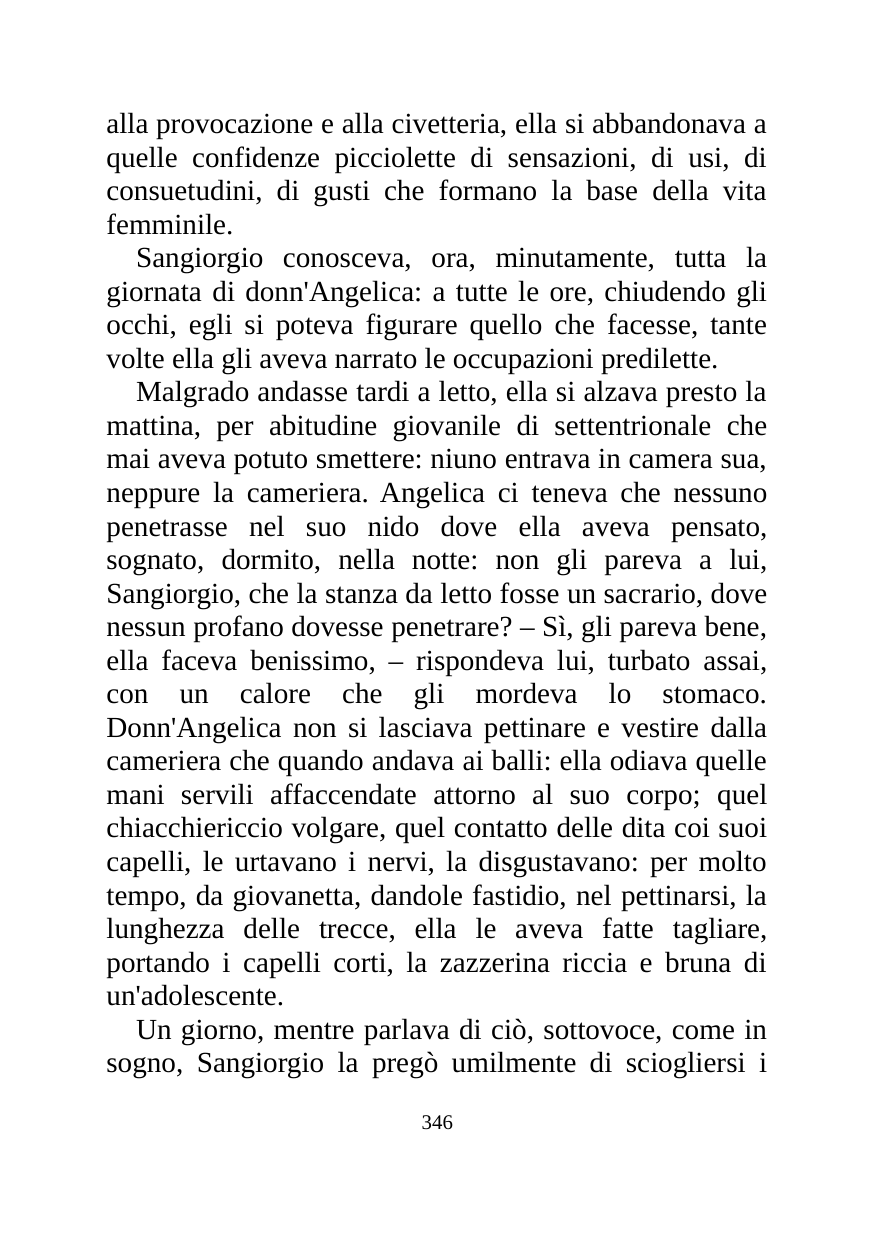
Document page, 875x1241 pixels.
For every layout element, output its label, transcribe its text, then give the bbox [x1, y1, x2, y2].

text alla provocazione e alla civetteria, ella si abbandonava a quelle confidenze picciolette di sensazioni, di usi, di consuetudini, di gusti che formano la base della vita femminile. [106, 106, 768, 240]
text Sangiorgio conosceva, ora, minutamente, tutta la giornata di donn'Angelica: a tutte le ore, chiudendo gli occhi, egli si poteva figurare quello che facesse, tante volte ella gli aveva narrato le occupazioni predilette. [106, 240, 768, 374]
text Malgrado andasse tardi a letto, ella si alzava presto la mattina, per abitudine giovanile di settentrionale che mai aveva potuto smettere: niuno entrava in camera sua, neppure la cameriera. Angelica ci teneva che nessuno penetrasse nel suo nido dove ella aveva pensato, sognato, dormito, nella notte: non gli pareva a lui, Sangiorgio, che la stanza da letto fosse un sacrario, dove nessun profano dovesse penetrare? – Sì, gli pareva bene, ella faceva benissimo, – rispondeva lui, turbato assai, con un calore che gli mordeva lo stomaco. Donn'Angelica non si lasciava pettinare e vestire dalla cameriera che quando andava ai balli: ella odiava quelle mani servili affaccendate attorno al suo corpo; quel chiacchiericcio volgare, quel contatto delle dita coi suoi capelli, le urtavano i nervi, la disgustavano: per molto tempo, da giovanetta, dandole fastidio, nel pettinarsi, la lunghezza delle trecce, ella le aveva fatte tagliare, portando i capelli corti, la zazzerina riccia e bruna di un'adolescente. [106, 374, 768, 1012]
text Un giorno, mentre parlava di ciò, sottovoce, come in sogno, Sangiorgio la pregò umilmente di sciogliersi i [106, 1012, 768, 1079]
